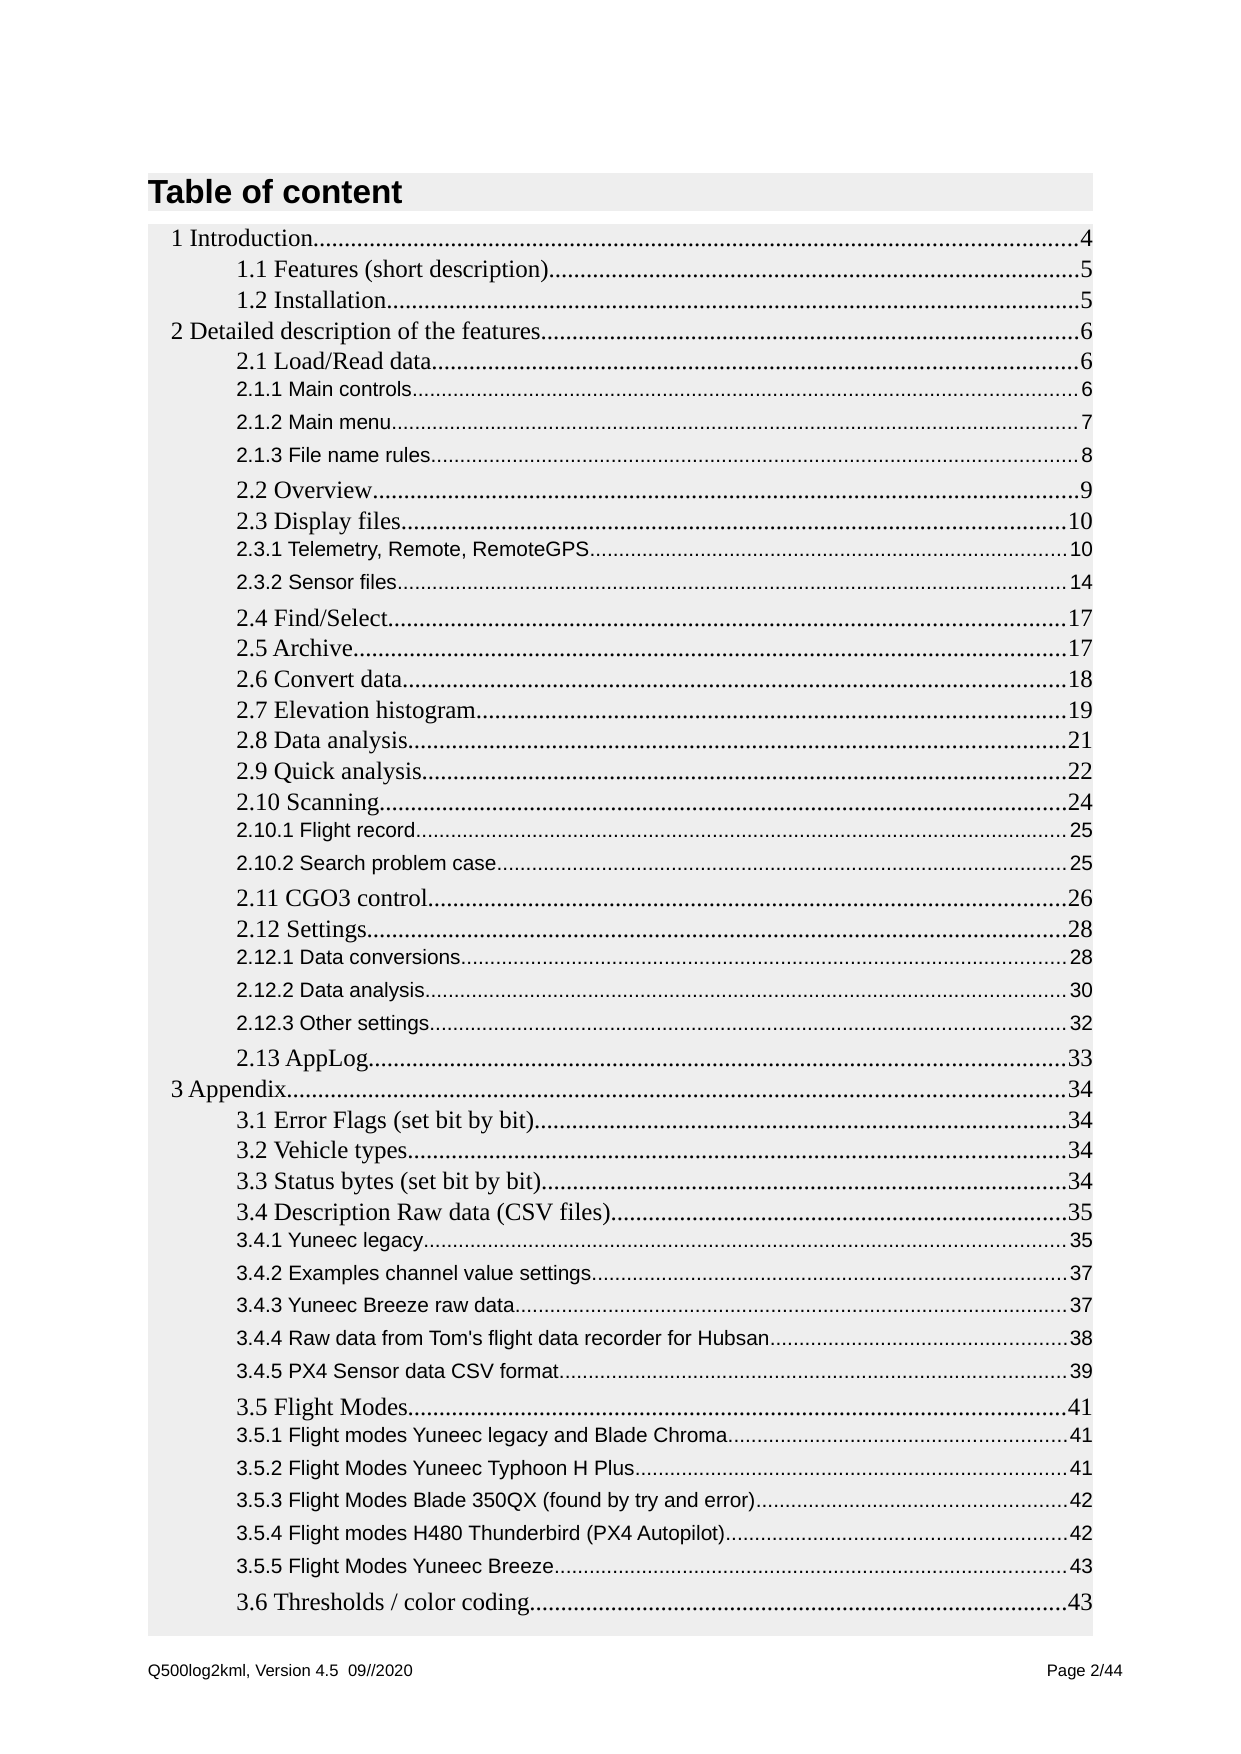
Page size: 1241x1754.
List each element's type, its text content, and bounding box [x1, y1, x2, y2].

text 3.4 Description Raw data (CSV files) 35 [236, 1197, 1093, 1226]
text 2.3.1 Telemetry, Remote, RemoteGPS 10 [236, 537, 1093, 561]
text 3.5.2 Flight Modes Yuneec Typhoon H Plus 41 [236, 1455, 1093, 1479]
text 2.12.1 Data conversions 28 [236, 945, 1093, 969]
text 2.1.2 Main menu 7 [236, 410, 1093, 434]
text 3.3 Status bytes (set bit by bit) 34 [236, 1166, 1093, 1195]
text 3.5.1 Flight modes Yuneec legacy and Blade Chroma 41 [236, 1422, 1093, 1446]
text 1 Introduction 4 [171, 223, 1093, 252]
text 3.5.5 Flight Modes Yuneec Breeze 43 [236, 1554, 1093, 1578]
text 2.9 Quick analysis 22 [236, 756, 1093, 785]
text 2.13 AppLog 33 [236, 1043, 1093, 1072]
text 2.6 Convert data 18 [236, 664, 1093, 693]
text 2.1.1 Main controls 6 [236, 377, 1093, 401]
text 2.4 Find/Select 17 [236, 603, 1093, 631]
text 3.4.1 Yuneec legacy 35 [236, 1228, 1093, 1252]
text 2.2 Overview 9 [236, 476, 1093, 504]
text 3.4.3 Yuneec Breeze raw data 37 [236, 1293, 1093, 1317]
text 3.4.4 Raw data from Tom's flight data recorder for Hubsan 38 [236, 1326, 1093, 1350]
text 2.8 Data analysis 21 [236, 726, 1093, 754]
text 2.12.2 Data analysis 30 [236, 978, 1093, 1002]
text 2.3 Display files 10 [236, 506, 1093, 535]
text 3.4.2 Examples channel value settings 37 [236, 1261, 1093, 1284]
text 2.3.2 Sensor files 14 [236, 570, 1093, 594]
text 1.2 Installation 5 [236, 285, 1093, 314]
text 3.5.3 Flight Modes Blade 350QX (found by try and error) 42 [236, 1488, 1093, 1512]
text 3.5 Flight Modes 41 [236, 1392, 1093, 1421]
text 2.5 Archive 17 [236, 633, 1093, 662]
text 3.5.4 Flight modes H480 Thunderbird (PX4 Autopilot) 42 [236, 1521, 1093, 1545]
text 2.10 Scanning 24 [236, 787, 1093, 816]
text 2.1.3 File name rules 8 [236, 443, 1093, 467]
text 3.6 Thresholds / color coding 43 [236, 1587, 1093, 1615]
text 2.1 Load/Read data 6 [236, 346, 1093, 375]
text 2.12.3 Other settings 32 [236, 1011, 1093, 1034]
text 2.10.2 Search problem case 25 [236, 851, 1093, 874]
text 2.11 CGO3 control 26 [236, 883, 1093, 912]
text 2.10.1 Flight record 25 [236, 818, 1093, 842]
text 2.7 Elevation histogram 19 [236, 695, 1093, 724]
subtitle Table of content [148, 173, 1093, 211]
text 1.1 Features (short description) 5 [236, 254, 1093, 283]
text 3.4.5 PX4 Sensor data CSV format 39 [236, 1359, 1093, 1383]
text 3.1 Error Flags (set bit by bit) 34 [236, 1105, 1093, 1133]
text 2.12 Settings 28 [236, 914, 1093, 943]
text 3 Appendix 34 [171, 1074, 1093, 1103]
text 3.2 Vehicle types 34 [236, 1136, 1093, 1164]
text 2 Detailed description of the features 6 [171, 316, 1093, 344]
